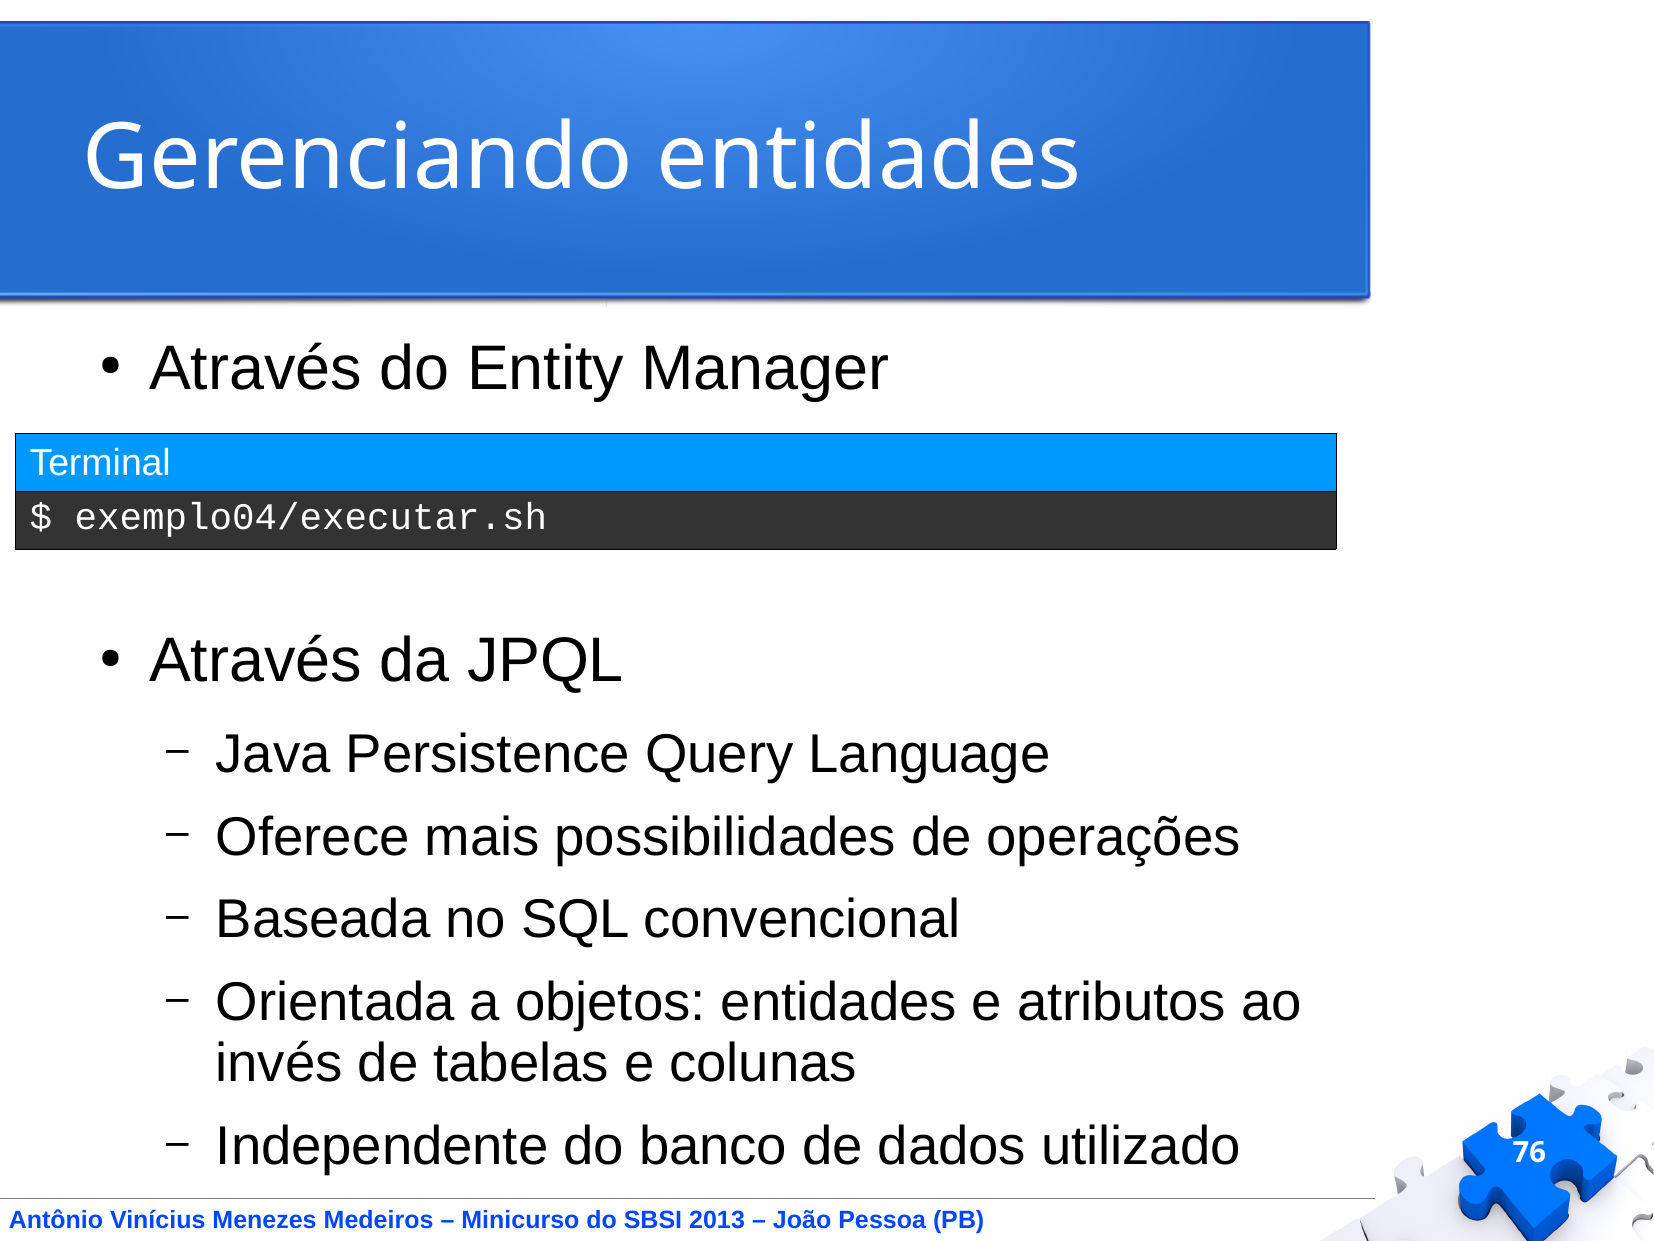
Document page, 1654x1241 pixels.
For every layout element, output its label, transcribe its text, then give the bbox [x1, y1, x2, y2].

table_cell $ exemplo04/executar.sh [16, 492, 1336, 549]
picture [0, 21, 1375, 307]
picture [1311, 983, 1654, 1241]
title Gerenciando entidades [82, 49, 1323, 257]
list Através do Entity Manager Através da JPQL Java Persistence Query Language Oferece mais possibilidades de operações Baseada no SQL convencional Orientada a objetos: entidades e atributos ao invés de tabelas e colunas Independente do banco de dados utilizado [82, 332, 1356, 1182]
table_header Terminal [16, 434, 1336, 491]
